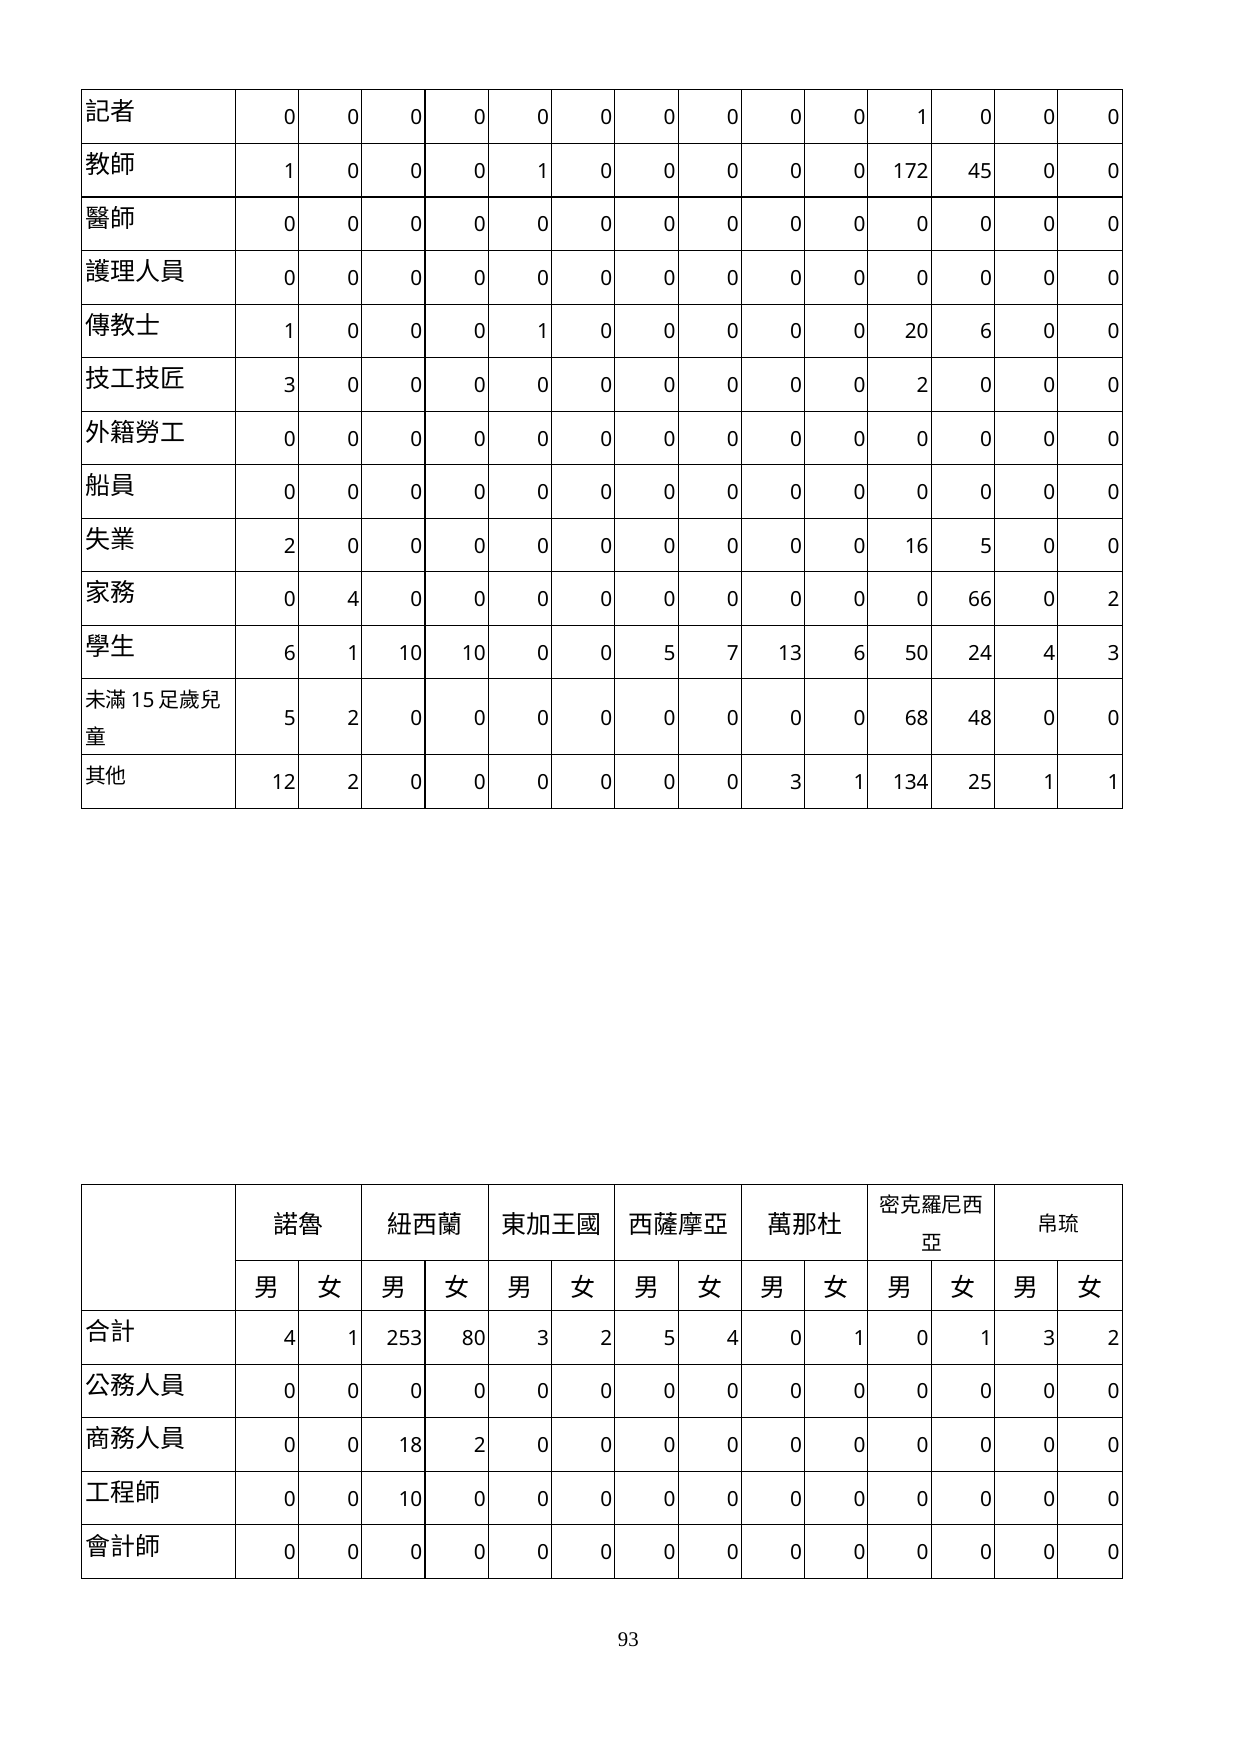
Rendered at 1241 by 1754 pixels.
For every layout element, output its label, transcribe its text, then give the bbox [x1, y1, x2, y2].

table_cell 0 [489, 626, 551, 678]
table_cell 0 [362, 198, 424, 250]
table_cell 0 [552, 144, 614, 196]
table_cell 0 [552, 358, 614, 411]
table_cell 0 [868, 572, 931, 625]
table_cell 0 [615, 519, 678, 571]
table_cell 0 [742, 1311, 804, 1364]
table_cell 0 [615, 251, 678, 303]
table_cell 0 [489, 412, 551, 464]
table_cell 0 [236, 412, 298, 464]
table_cell 0 [1058, 465, 1122, 518]
table_cell 1 [1058, 755, 1122, 808]
table_cell 0 [1058, 144, 1122, 196]
table_cell 女 [805, 1261, 867, 1310]
table_cell 0 [868, 465, 931, 518]
table_cell 家務 [82, 572, 235, 625]
table_cell 0 [236, 251, 298, 303]
table_cell 0 [615, 144, 678, 196]
table_cell 1 [805, 755, 867, 808]
table_cell 0 [995, 358, 1057, 411]
table_cell 12 [236, 755, 298, 808]
table_cell 0 [868, 251, 931, 303]
table_cell 0 [489, 465, 551, 518]
table_cell 0 [995, 305, 1057, 357]
table_cell 失業 [82, 519, 235, 571]
table_cell 0 [932, 1525, 994, 1578]
table_cell 5 [236, 679, 298, 754]
table_cell 工程師 [82, 1472, 235, 1524]
table_cell 0 [489, 1472, 551, 1524]
table_cell 16 [868, 519, 931, 571]
table_cell 0 [805, 251, 867, 303]
table_cell 醫師 [82, 198, 235, 250]
table_cell 0 [362, 519, 424, 571]
table_cell 0 [679, 1472, 741, 1524]
table_cell 0 [552, 1472, 614, 1524]
table_cell 0 [552, 1525, 614, 1578]
table_cell 253 [362, 1311, 424, 1364]
table_cell 0 [679, 251, 741, 303]
table_cell 172 [868, 144, 931, 196]
table_cell 0 [679, 572, 741, 625]
table_cell 0 [742, 358, 804, 411]
table_cell 0 [552, 1365, 614, 1417]
table_cell 0 [932, 1472, 994, 1524]
table_cell 男 [868, 1261, 931, 1310]
table_cell 0 [615, 1472, 678, 1524]
table_cell 18 [362, 1418, 424, 1471]
table_cell 3 [1058, 626, 1122, 678]
table_cell 0 [742, 305, 804, 357]
table_header 萬那杜 [742, 1185, 867, 1260]
table_cell 0 [426, 755, 488, 808]
table_cell 0 [426, 305, 488, 357]
table_cell 4 [995, 626, 1057, 678]
table_cell 0 [1058, 1365, 1122, 1417]
table_cell 5 [615, 1311, 678, 1364]
table_cell 0 [805, 198, 867, 250]
table_cell 80 [426, 1311, 488, 1364]
table_cell 0 [552, 626, 614, 678]
table_cell 0 [552, 572, 614, 625]
table_cell 1 [868, 90, 931, 143]
table_cell 0 [552, 1418, 614, 1471]
table_cell 0 [995, 251, 1057, 303]
table_cell 0 [995, 412, 1057, 464]
table_cell 2 [426, 1418, 488, 1471]
table_cell 66 [932, 572, 994, 625]
table_cell 0 [615, 465, 678, 518]
table_cell 女 [679, 1261, 741, 1310]
table_cell 0 [299, 519, 361, 571]
table_cell 0 [679, 755, 741, 808]
table_cell 0 [995, 1365, 1057, 1417]
table_cell 女 [426, 1261, 488, 1310]
table_cell 0 [1058, 90, 1122, 143]
table_cell 1 [805, 1311, 867, 1364]
table_cell 4 [299, 572, 361, 625]
table_cell 傳教士 [82, 305, 235, 357]
table_cell 3 [742, 755, 804, 808]
table_cell 0 [615, 198, 678, 250]
table_cell 0 [236, 198, 298, 250]
table_cell 0 [805, 144, 867, 196]
table_cell 2 [1058, 572, 1122, 625]
table_cell 3 [489, 1311, 551, 1364]
table_cell 0 [426, 465, 488, 518]
table_cell 0 [868, 1472, 931, 1524]
table_cell 0 [552, 412, 614, 464]
table_cell 0 [299, 1525, 361, 1578]
table_cell 0 [552, 251, 614, 303]
table_cell 0 [932, 90, 994, 143]
table_cell 0 [995, 144, 1057, 196]
table_cell 教師 [82, 144, 235, 196]
table_cell 0 [236, 1418, 298, 1471]
table_cell 0 [995, 1525, 1057, 1578]
table_cell 10 [362, 626, 424, 678]
table_cell 6 [236, 626, 298, 678]
table_cell 0 [932, 251, 994, 303]
table_cell 0 [615, 90, 678, 143]
table_cell 0 [236, 90, 298, 143]
table_cell 0 [362, 1525, 424, 1578]
table_cell 0 [426, 90, 488, 143]
table_cell 0 [489, 358, 551, 411]
table_cell 0 [679, 305, 741, 357]
table_cell 0 [615, 1418, 678, 1471]
table_cell 0 [805, 1418, 867, 1471]
table_cell 0 [679, 465, 741, 518]
table_cell 0 [995, 1472, 1057, 1524]
table_cell 0 [299, 1365, 361, 1417]
table_cell 0 [995, 1418, 1057, 1471]
table_cell 0 [679, 519, 741, 571]
table_cell 0 [805, 412, 867, 464]
table_cell 10 [426, 626, 488, 678]
table_cell 1 [932, 1311, 994, 1364]
table_cell 25 [932, 755, 994, 808]
table_cell 0 [742, 1525, 804, 1578]
table_cell 0 [552, 305, 614, 357]
table_cell 0 [552, 755, 614, 808]
table_cell 0 [805, 679, 867, 754]
table_cell 0 [362, 755, 424, 808]
table_cell 0 [299, 412, 361, 464]
table_cell 0 [805, 465, 867, 518]
table_cell 0 [679, 1418, 741, 1471]
table_header 西薩摩亞 [615, 1185, 741, 1260]
table_cell 0 [679, 1365, 741, 1417]
table_cell 0 [868, 1525, 931, 1578]
table_cell 技工技匠 [82, 358, 235, 411]
table_cell 0 [1058, 251, 1122, 303]
table_cell 1 [995, 755, 1057, 808]
table_cell 1 [236, 305, 298, 357]
table_cell 男 [615, 1261, 678, 1310]
table_cell 0 [805, 572, 867, 625]
table_cell 0 [236, 1525, 298, 1578]
table_cell 0 [362, 251, 424, 303]
table_cell 0 [489, 572, 551, 625]
table_cell 0 [362, 358, 424, 411]
table_cell 男 [236, 1261, 298, 1310]
table_cell 0 [868, 1365, 931, 1417]
table_cell 134 [868, 755, 931, 808]
table_cell 0 [489, 90, 551, 143]
table_cell 2 [299, 679, 361, 754]
table_cell 0 [299, 305, 361, 357]
table_cell 0 [299, 90, 361, 143]
table_cell 0 [1058, 412, 1122, 464]
table_cell 0 [426, 679, 488, 754]
table_cell 0 [426, 198, 488, 250]
table_cell 0 [426, 519, 488, 571]
table_cell 0 [742, 90, 804, 143]
table_cell 2 [1058, 1311, 1122, 1364]
table_cell 0 [362, 144, 424, 196]
table_cell 1 [489, 144, 551, 196]
table_cell 0 [742, 251, 804, 303]
table_cell 0 [742, 465, 804, 518]
table_cell 0 [868, 412, 931, 464]
table_cell 外籍勞工 [82, 412, 235, 464]
table_cell 0 [426, 144, 488, 196]
table_cell 0 [552, 198, 614, 250]
table_cell 0 [299, 358, 361, 411]
table_cell 記者 [82, 90, 235, 143]
table_cell 0 [932, 358, 994, 411]
table_cell 0 [742, 198, 804, 250]
table_cell 0 [742, 1365, 804, 1417]
table_cell 0 [362, 465, 424, 518]
table_cell 0 [1058, 1472, 1122, 1524]
table_cell 男 [489, 1261, 551, 1310]
table_header 東加王國 [489, 1185, 614, 1260]
table_header 密克羅尼西亞 [868, 1185, 994, 1260]
table_cell 1 [489, 305, 551, 357]
table_cell 0 [679, 412, 741, 464]
table_cell 48 [932, 679, 994, 754]
table_cell 0 [299, 198, 361, 250]
table_cell 0 [362, 1365, 424, 1417]
table_cell 0 [995, 90, 1057, 143]
table_cell 0 [552, 679, 614, 754]
table_cell 0 [742, 1418, 804, 1471]
table_cell 4 [236, 1311, 298, 1364]
table_cell 0 [995, 519, 1057, 571]
table_cell 0 [489, 679, 551, 754]
table_cell 商務人員 [82, 1418, 235, 1471]
table_cell 0 [1058, 1525, 1122, 1578]
table_cell 男 [995, 1261, 1057, 1310]
table_cell 0 [932, 465, 994, 518]
table_cell 0 [1058, 305, 1122, 357]
table_cell 0 [426, 572, 488, 625]
table_cell 0 [236, 572, 298, 625]
table_cell 護理人員 [82, 251, 235, 303]
table_cell 0 [362, 412, 424, 464]
table_cell 0 [868, 1418, 931, 1471]
table_cell 0 [1058, 1418, 1122, 1471]
table_cell 5 [615, 626, 678, 678]
table_cell 0 [615, 305, 678, 357]
table_cell 0 [426, 251, 488, 303]
table_cell 0 [742, 572, 804, 625]
table_cell 0 [426, 358, 488, 411]
table_cell 0 [679, 198, 741, 250]
table_cell 0 [489, 519, 551, 571]
table_cell 0 [742, 1472, 804, 1524]
table_cell 0 [236, 1472, 298, 1524]
table_cell 6 [932, 305, 994, 357]
table_cell 3 [236, 358, 298, 411]
table_cell 4 [679, 1311, 741, 1364]
table_header 紐西蘭 [362, 1185, 488, 1260]
table_cell 0 [299, 144, 361, 196]
table_cell 0 [742, 679, 804, 754]
table_cell 0 [679, 679, 741, 754]
table_cell 0 [932, 198, 994, 250]
table_cell 0 [615, 412, 678, 464]
table_cell 0 [1058, 198, 1122, 250]
table_cell 公務人員 [82, 1365, 235, 1417]
table_cell 0 [489, 1365, 551, 1417]
table_cell 1 [236, 144, 298, 196]
table_cell 0 [932, 1365, 994, 1417]
table_cell 2 [552, 1311, 614, 1364]
table_cell 女 [1058, 1261, 1122, 1310]
table_cell 0 [552, 90, 614, 143]
table_cell 0 [615, 572, 678, 625]
table_header 諾魯 [236, 1185, 361, 1260]
table_cell 會計師 [82, 1525, 235, 1578]
table_header [82, 1185, 235, 1310]
table_cell 6 [805, 626, 867, 678]
table_cell 0 [489, 1525, 551, 1578]
table_cell 0 [995, 679, 1057, 754]
table_cell 0 [868, 1311, 931, 1364]
table_cell 0 [426, 1525, 488, 1578]
table_cell 女 [552, 1261, 614, 1310]
table_cell 合計 [82, 1311, 235, 1364]
table_cell 0 [299, 251, 361, 303]
table_cell 0 [615, 679, 678, 754]
table_cell 2 [299, 755, 361, 808]
table_cell 0 [615, 358, 678, 411]
table_cell 男 [742, 1261, 804, 1310]
table_cell 0 [552, 519, 614, 571]
table_cell 學生 [82, 626, 235, 678]
table_cell 1 [299, 1311, 361, 1364]
table_cell 0 [1058, 358, 1122, 411]
table_cell 0 [868, 198, 931, 250]
table_cell 0 [742, 144, 804, 196]
table_cell 0 [489, 1418, 551, 1471]
table_cell 5 [932, 519, 994, 571]
table_cell 7 [679, 626, 741, 678]
table_cell 0 [299, 1418, 361, 1471]
table_cell 0 [995, 572, 1057, 625]
table_cell 0 [236, 1365, 298, 1417]
table_cell 0 [805, 90, 867, 143]
table_cell 0 [1058, 679, 1122, 754]
table_cell 0 [299, 465, 361, 518]
table_cell 0 [805, 519, 867, 571]
table_cell 0 [679, 358, 741, 411]
table_cell 13 [742, 626, 804, 678]
table_cell 0 [426, 1472, 488, 1524]
table_cell 0 [932, 1418, 994, 1471]
table_cell 50 [868, 626, 931, 678]
table_cell 女 [932, 1261, 994, 1310]
table_cell 0 [805, 358, 867, 411]
table_cell 10 [362, 1472, 424, 1524]
table_cell 0 [426, 412, 488, 464]
table_cell 0 [1058, 519, 1122, 571]
table_header 帛琉 [995, 1185, 1122, 1260]
table_cell 0 [995, 465, 1057, 518]
table_cell 0 [679, 1525, 741, 1578]
table_cell 0 [805, 1365, 867, 1417]
table_cell 3 [995, 1311, 1057, 1364]
table_cell 女 [299, 1261, 361, 1310]
table_cell 68 [868, 679, 931, 754]
table_cell 0 [742, 519, 804, 571]
table_cell 0 [299, 1472, 361, 1524]
table_cell 0 [615, 755, 678, 808]
table_cell 0 [679, 144, 741, 196]
table_cell 0 [805, 1472, 867, 1524]
table_cell 船員 [82, 465, 235, 518]
table_cell 0 [489, 755, 551, 808]
table_cell 0 [805, 305, 867, 357]
table_cell 2 [868, 358, 931, 411]
table_cell 0 [679, 90, 741, 143]
table_cell 0 [489, 198, 551, 250]
table_cell 0 [489, 251, 551, 303]
table_cell 男 [362, 1261, 424, 1310]
table_cell 2 [236, 519, 298, 571]
table_cell 未滿15足歲兒童 [82, 679, 235, 754]
table_cell 0 [362, 90, 424, 143]
table_cell 0 [742, 412, 804, 464]
table_cell 0 [362, 572, 424, 625]
table_cell 20 [868, 305, 931, 357]
table_cell 0 [552, 465, 614, 518]
table_cell 0 [995, 198, 1057, 250]
table_cell 0 [362, 679, 424, 754]
table_cell 0 [932, 412, 994, 464]
table_cell 0 [615, 1365, 678, 1417]
table_cell 0 [362, 305, 424, 357]
table_cell 0 [426, 1365, 488, 1417]
table_cell 0 [615, 1525, 678, 1578]
table_cell 1 [299, 626, 361, 678]
table_cell 24 [932, 626, 994, 678]
table_cell 0 [236, 465, 298, 518]
table_cell 其他 [82, 755, 235, 808]
table_cell 0 [805, 1525, 867, 1578]
table_cell 45 [932, 144, 994, 196]
